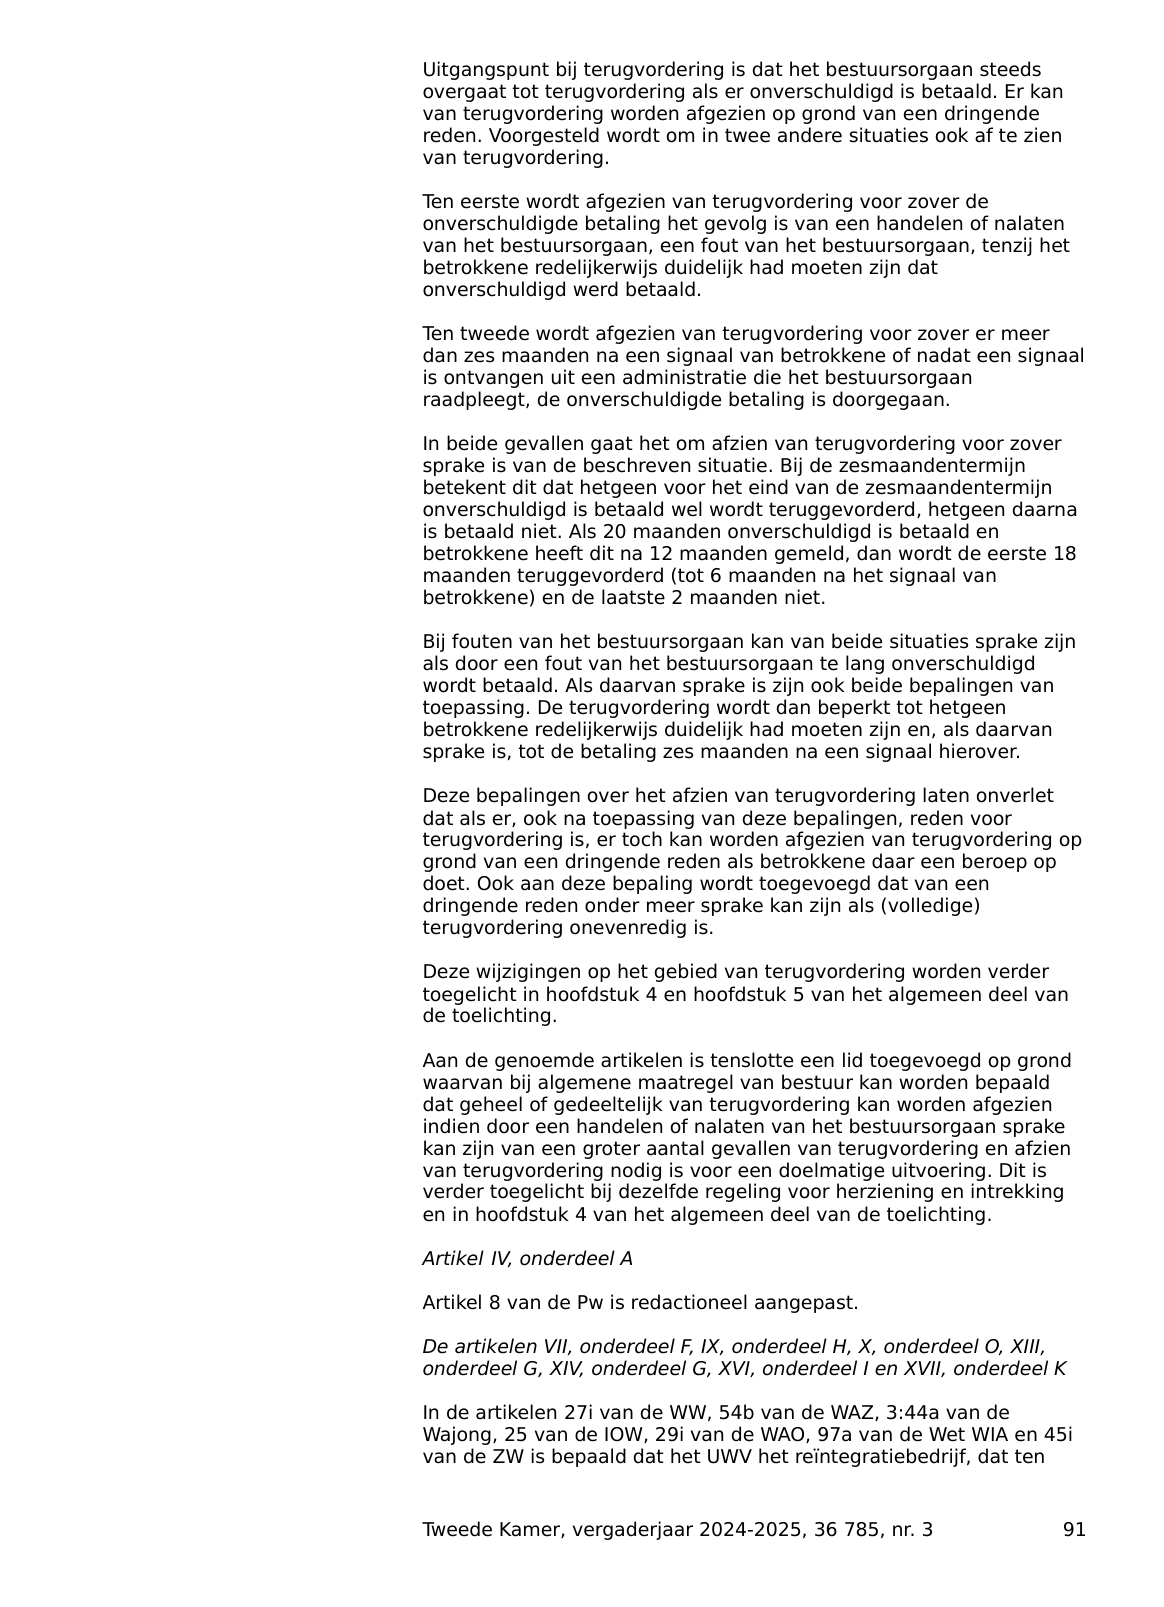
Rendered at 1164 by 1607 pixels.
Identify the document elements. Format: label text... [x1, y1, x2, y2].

subtitle Artikel IV, onderdeel A [422, 1248, 1087, 1269]
text In beide gevallen gaat het om afzien van terugvordering voor zover sprake is van de beschreven situatie. Bij de zesmaandentermijn betekent dit dat hetgeen voor het eind van de zesmaandentermijn onverschuldigd is betaald wel wordt teruggevorderd, hetgeen daarna is betaald niet. Als 20 maanden onverschuldigd is betaald en betrokkene heeft dit na 12 maanden gemeld, dan wordt de eerste 18 maanden teruggevorderd (tot 6 maanden na het signaal van betrokkene) en de laatste 2 maanden niet. [422, 433, 1087, 609]
text Ten tweede wordt afgezien van terugvordering voor zover er meer dan zes maanden na een signaal van betrokkene of nadat een signaal is ontvangen uit een administratie die het bestuursorgaan raadpleegt, de onverschuldigde betaling is doorgegaan. [422, 323, 1087, 411]
text Bij fouten van het bestuursorgaan kan van beide situaties sprake zijn als door een fout van het bestuursorgaan te lang onverschuldigd wordt betaald. Als daarvan sprake is zijn ook beide bepalingen van toepassing. De terugvordering wordt dan beperkt tot hetgeen betrokkene redelijkerwijs duidelijk had moeten zijn en, als daarvan sprake is, tot de betaling zes maanden na een signaal hierover. [422, 631, 1087, 763]
text Deze bepalingen over het afzien van terugvordering laten onverlet dat als er, ook na toepassing van deze bepalingen, reden voor terugvordering is, er toch kan worden afgezien van terugvordering op grond van een dringende reden als betrokkene daar een beroep op doet. Ook aan deze bepaling wordt toegevoegd dat van een dringende reden onder meer sprake kan zijn als (volledige) terugvordering onevenredig is. [422, 785, 1087, 939]
text In de artikelen 27i van de WW, 54b van de WAZ, 3:44a van de Wajong, 25 van de IOW, 29i van de WAO, 97a van de Wet WIA en 45i van de ZW is bepaald dat het UWV het reïntegratiebedrijf, dat ten [422, 1402, 1087, 1468]
text Aan de genoemde artikelen is tenslotte een lid toegevoegd op grond waarvan bij algemene maatregel van bestuur kan worden bepaald dat geheel of gedeeltelijk van terugvordering kan worden afgezien indien door een handelen of nalaten van het bestuursorgaan sprake kan zijn van een groter aantal gevallen van terugvordering en afzien van terugvordering nodig is voor een doelmatige uitvoering. Dit is verder toegelicht bij dezelfde regeling voor herziening en intrekking en in hoofdstuk 4 van het algemeen deel van de toelichting. [422, 1049, 1087, 1225]
text Deze wijzigingen op het gebied van terugvordering worden verder toegelicht in hoofdstuk 4 en hoofdstuk 5 van het algemeen deel van de toelichting. [422, 961, 1087, 1027]
text Ten eerste wordt afgezien van terugvordering voor zover de onverschuldigde betaling het gevolg is van een handelen of nalaten van het bestuursorgaan, een fout van het bestuursorgaan, tenzij het betrokkene redelijkerwijs duidelijk had moeten zijn dat onverschuldigd werd betaald. [422, 191, 1087, 301]
text Artikel 8 van de Pw is redactioneel aangepast. [422, 1292, 1087, 1314]
subtitle De artikelen VII, onderdeel F, IX, onderdeel H, X, onderdeel O, XIII, onderdeel G, XIV, onderdeel G, XVI, onderdeel I en XVII, onderdeel K [422, 1336, 1087, 1380]
text Uitgangspunt bij terugvordering is dat het bestuursorgaan steeds overgaat tot terugvordering als er onverschuldigd is betaald. Er kan van terugvordering worden afgezien op grond van een dringende reden. Voorgesteld wordt om in twee andere situaties ook af te zien van terugvordering. [422, 59, 1087, 169]
